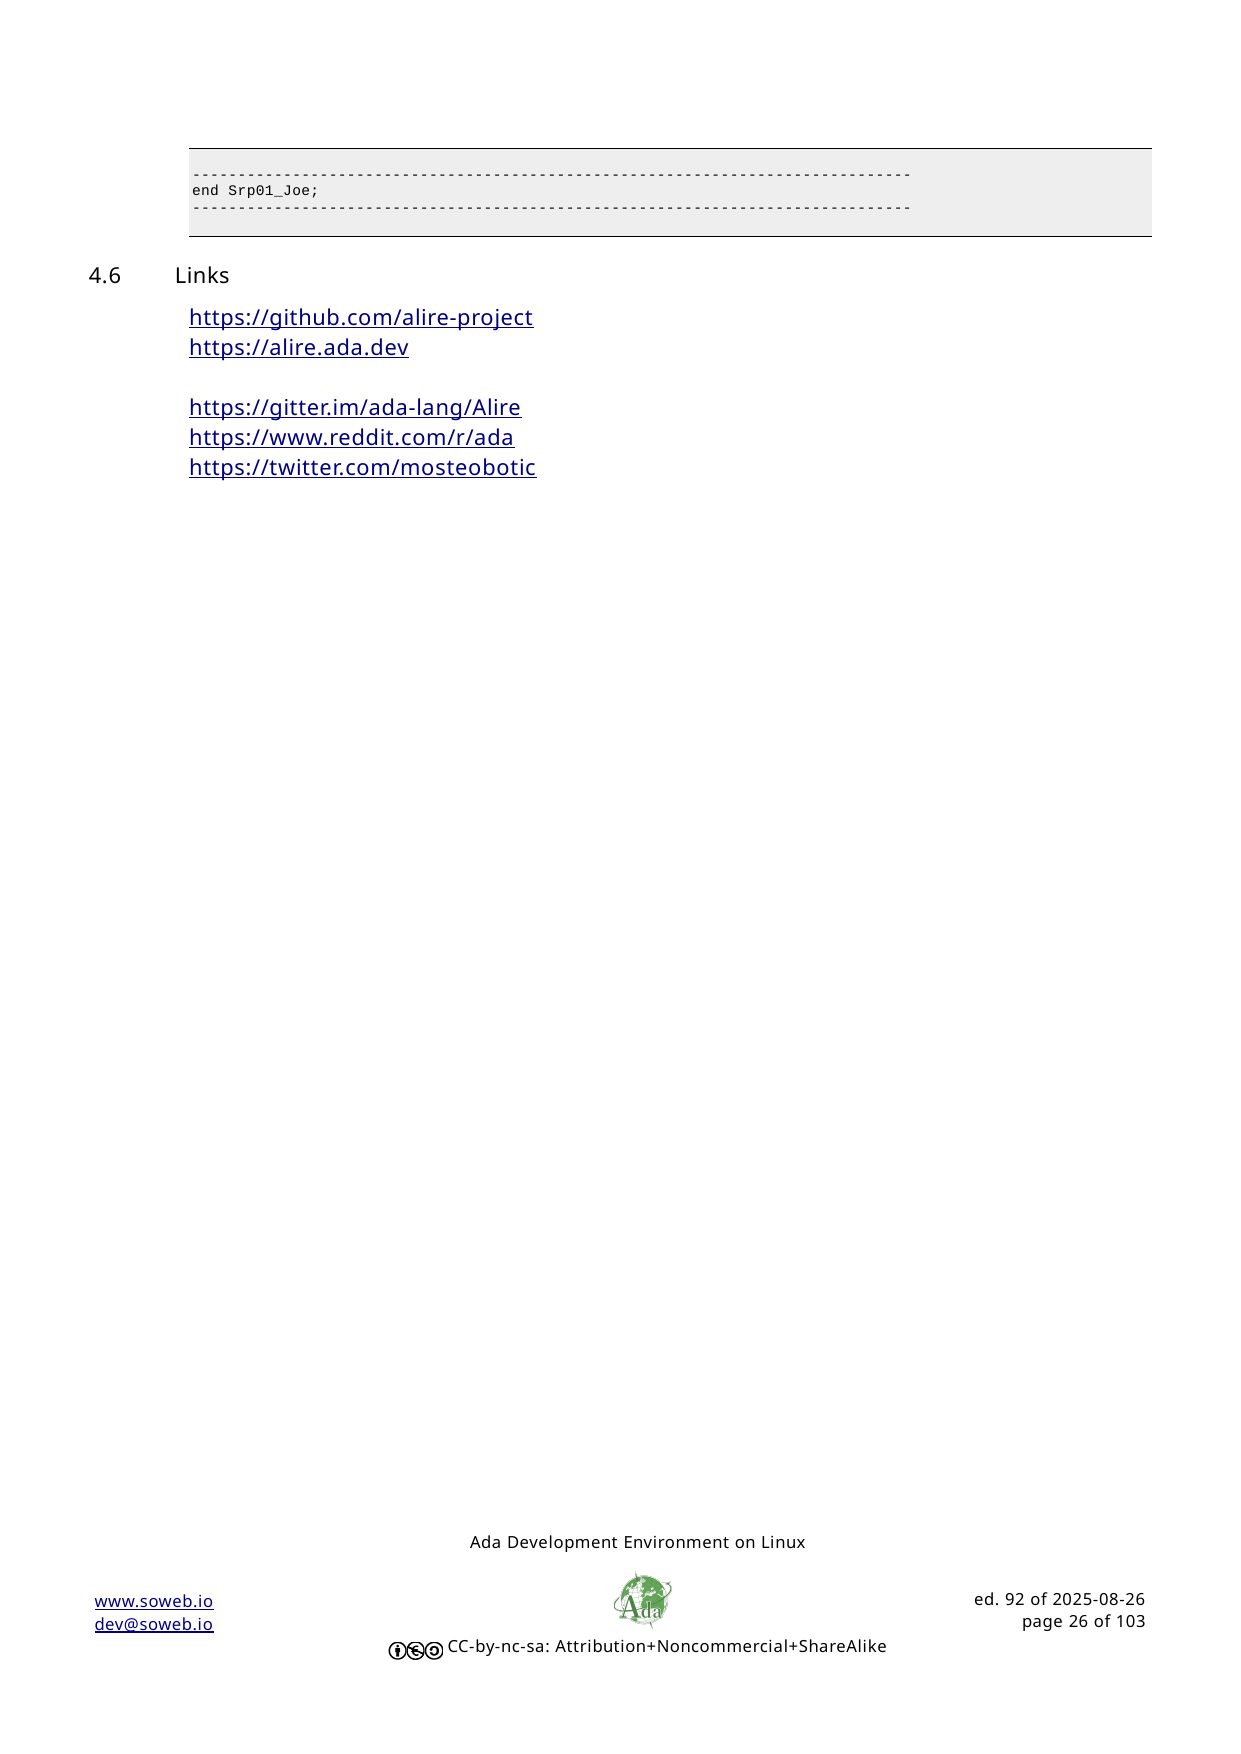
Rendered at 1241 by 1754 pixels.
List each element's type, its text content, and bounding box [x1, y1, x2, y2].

list ------------------------------------------------------------------------------- [189, 164, 1152, 181]
text https://www.reddit.com/r/ada [189, 421, 1152, 451]
list ------------------------------------------------------------------------------- [189, 197, 1152, 236]
text https://github.com/alire-project [189, 301, 1152, 331]
subtitle Links [88, 259, 1152, 289]
text https://gitter.im/ada-lang/Alire [189, 391, 1152, 421]
picture [388, 1642, 443, 1660]
text https://twitter.com/mosteobotic [189, 451, 1152, 481]
list end Srp01_Joe; [189, 181, 1152, 197]
picture [613, 1571, 672, 1630]
text https://alire.ada.dev [189, 331, 1152, 361]
